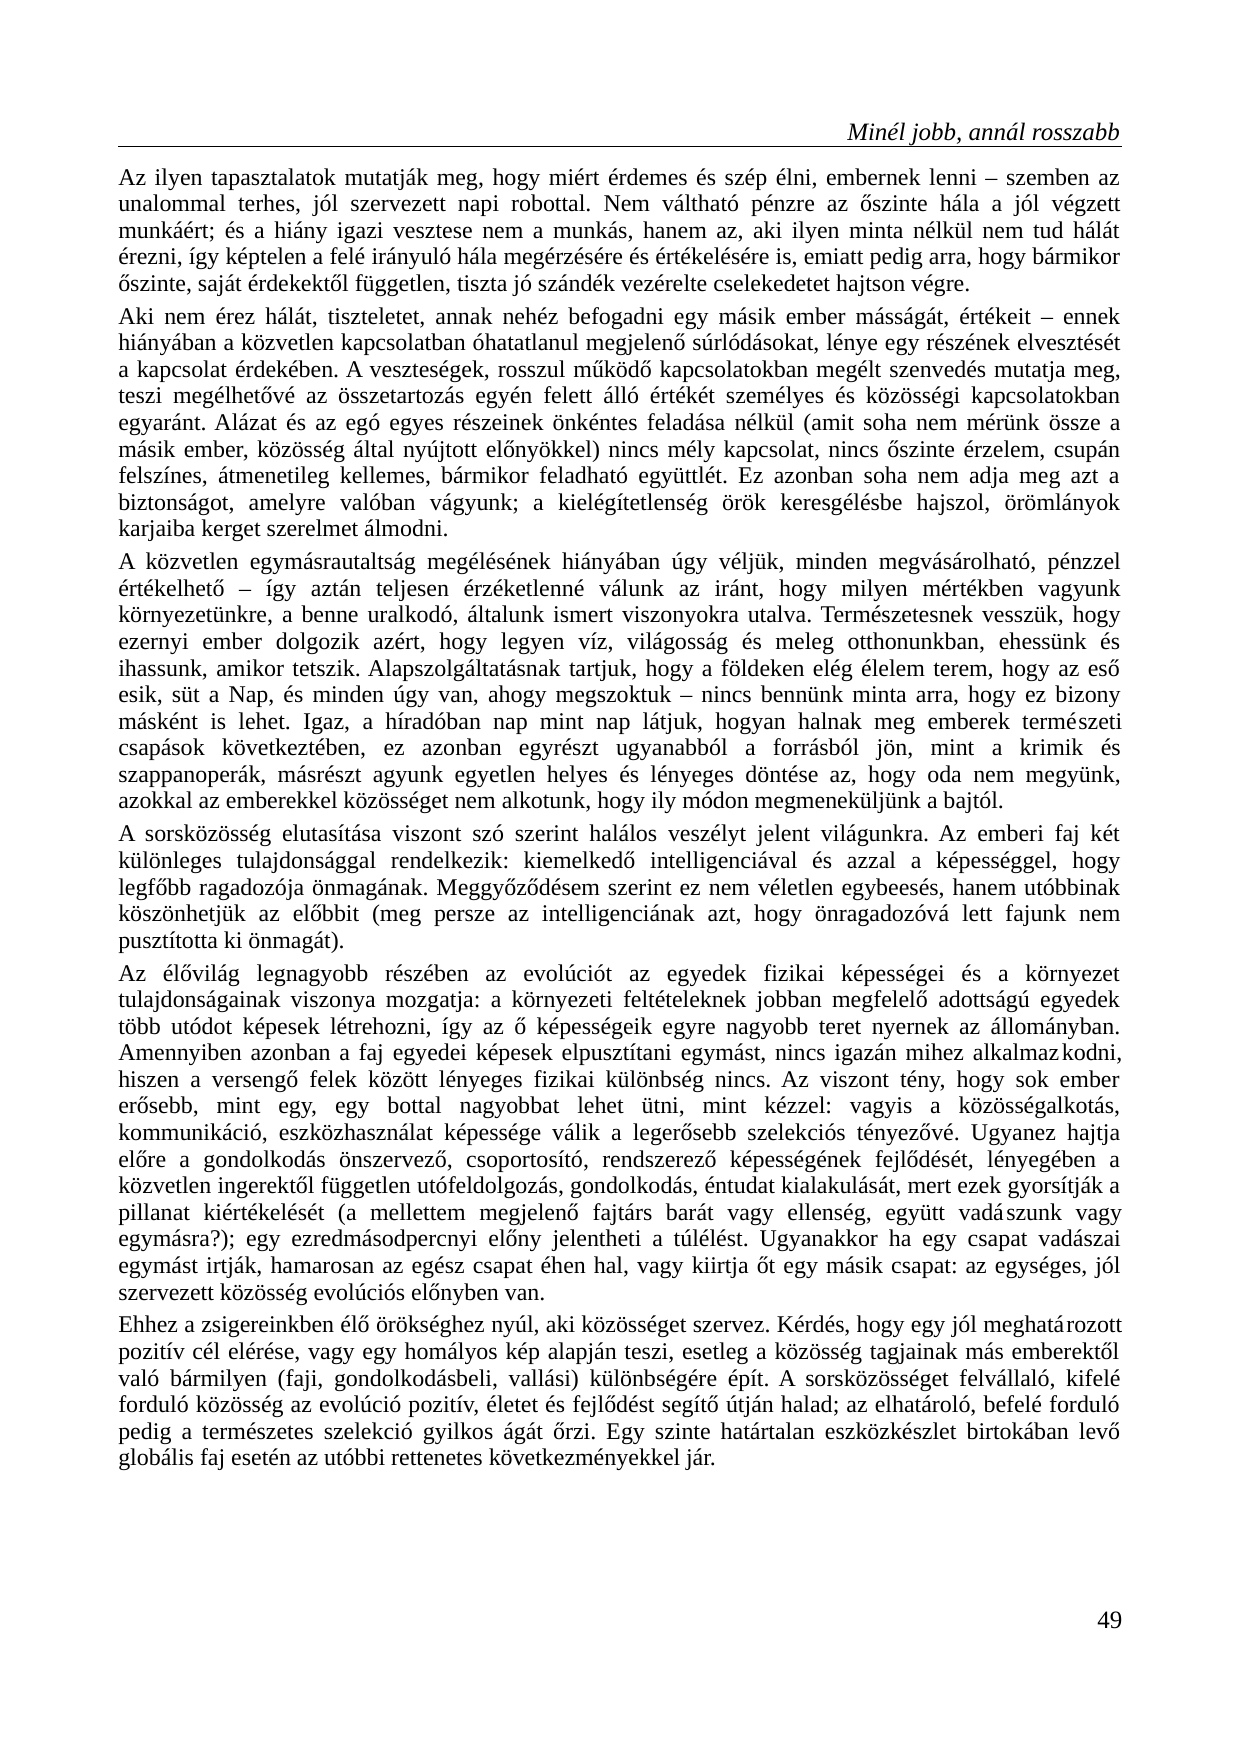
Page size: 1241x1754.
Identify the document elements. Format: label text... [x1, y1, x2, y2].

text Az ilyen tapasztalatok mutatják meg, hogy miért érdemes és szép élni, embernek lenni – szemben az unalommal terhes, jól szervezett napi robottal. Nem váltható pénzre az őszinte hála a jól végzett munkáért; és a hiány igazi vesztese nem a munkás, hanem az, aki ilyen minta nélkül nem tud hálát érezni, így képtelen a felé irányuló hála megérzésére és értékelésére is, emiatt pedig arra, hogy bármikor őszinte, saját érdekektől független, tiszta jó szándék vezérelte cselekedetet hajtson végre. [118, 164, 1122, 296]
text Aki nem érez hálát, tiszteletet, annak nehéz befogadni egy másik ember másságát, értékeit – ennek hiányában a közvetlen kapcsolatban óhatatlanul megjelenő súrlódásokat, lénye egy részének elvesztését a kapcsolat érdekében. A veszteségek, rosszul működő kapcsolatokban megélt szenvedés mutatja meg, teszi megélhetővé az összetartozás egyén felett álló értékét személyes és közösségi kapcsolatokban egyaránt. Alázat és az egó egyes részeinek önkéntes feladása nélkül (amit soha nem mérünk össze a másik ember, közösség által nyújtott előnyökkel) nincs mély kapcsolat, nincs őszinte érzelem, csupán felszínes, átmenetileg kellemes, bármikor feladható együttlét. Ez azonban soha nem adja meg azt a biztonságot, amelyre valóban vágyunk; a kielégítetlenség örök keresgélésbe hajszol, örömlányok karjaiba kerget szerelmet álmodni. [118, 303, 1122, 542]
text A sorsközösség elutasítása viszont szó szerint halálos veszélyt jelent világunkra. Az emberi faj két különleges tulajdonsággal rendelkezik: kiemelkedő intelligenciával és azzal a képességgel, hogy legfőbb ragadozója önmagának. Meggyőződésem szerint ez nem véletlen egybeesés, hanem utóbbinak köszönhetjük az előbbit (meg persze az intelligenciának azt, hogy önragadozóvá lett fajunk nem pusztította ki önmagát). [118, 821, 1122, 953]
text Az élővilág legnagyobb részében az evolúciót az egyedek fizikai képességei és a környezet tulajdonságainak viszonya mozgatja: a környezeti feltételeknek jobban megfelelő adottságú egyedek több utódot képesek létrehozni, így az ő képességeik egyre nagyobb teret nyernek az állományban. Amennyiben azonban a faj egyedei képesek elpusztítani egymást, nincs igazán mihez alkalmaz­kodni, hiszen a versengő felek között lényeges fizikai különbség nincs. Az viszont tény, hogy sok ember erősebb, mint egy, egy bottal nagyobbat lehet ütni, mint kézzel: vagyis a közösségalkotás, kommunikáció, eszközhasználat képessége válik a legerősebb szelekciós tényezővé. Ugyanez hajtja előre a gondolkodás önszervező, csoportosító, rendszerező képességének fejlődését, lényegében a közvetlen ingerektől független utófeldolgozás, gondolkodás, éntudat kialakulását, mert ezek gyorsítják a pillanat kiértékelését (a mellettem megjelenő fajtárs barát vagy ellenség, együtt vadá­szunk vagy egymásra?); egy ezredmásodpercnyi előny jelentheti a túlélést. Ugyanakkor ha egy csapat vadászai egymást irtják, hamarosan az egész csapat éhen hal, vagy kiirtja őt egy másik csapat: az egységes, jól szervezett közösség evolúciós előnyben van. [118, 960, 1122, 1305]
text A közvetlen egymásrautaltság megélésének hiányában úgy véljük, minden megvásárolható, pénzzel értékelhető – így aztán teljesen érzéketlenné válunk az iránt, hogy milyen mértékben vagyunk környezetünkre, a benne uralkodó, általunk ismert viszonyokra utalva. Természetesnek vesszük, hogy ezernyi ember dolgozik azért, hogy legyen víz, világosság és meleg otthonunkban, ehessünk és ihassunk, amikor tetszik. Alapszolgáltatásnak tartjuk, hogy a földeken elég élelem terem, hogy az eső esik, süt a Nap, és minden úgy van, ahogy megszoktuk – nincs bennünk minta arra, hogy ez bizony másként is lehet. Igaz, a híradóban nap mint nap látjuk, hogyan halnak meg emberek termé­szeti csapások következtében, ez azonban egyrészt ugyanabból a forrásból jön, mint a krimik és szappanoperák, másrészt agyunk egyetlen helyes és lényeges döntése az, hogy oda nem megyünk, azokkal az emberekkel közösséget nem alkotunk, hogy ily módon megmeneküljünk a bajtól. [118, 548, 1122, 814]
text Ehhez a zsigereinkben élő örökséghez nyúl, aki közösséget szervez. Kérdés, hogy egy jól meghatá­rozott pozitív cél elérése, vagy egy homályos kép alapján teszi, esetleg a közösség tagjainak más emberektől való bármilyen (faji, gondolkodásbeli, vallási) különbségére épít. A sorsközösséget felvállaló, kifelé forduló közösség az evolúció pozitív, életet és fejlődést segítő útján halad; az elhatároló, befelé forduló pedig a természetes szelekció gyilkos ágát őrzi. Egy szinte határtalan eszközkészlet birtokában levő globális faj esetén az utóbbi rettenetes következményekkel jár. [118, 1312, 1122, 1471]
